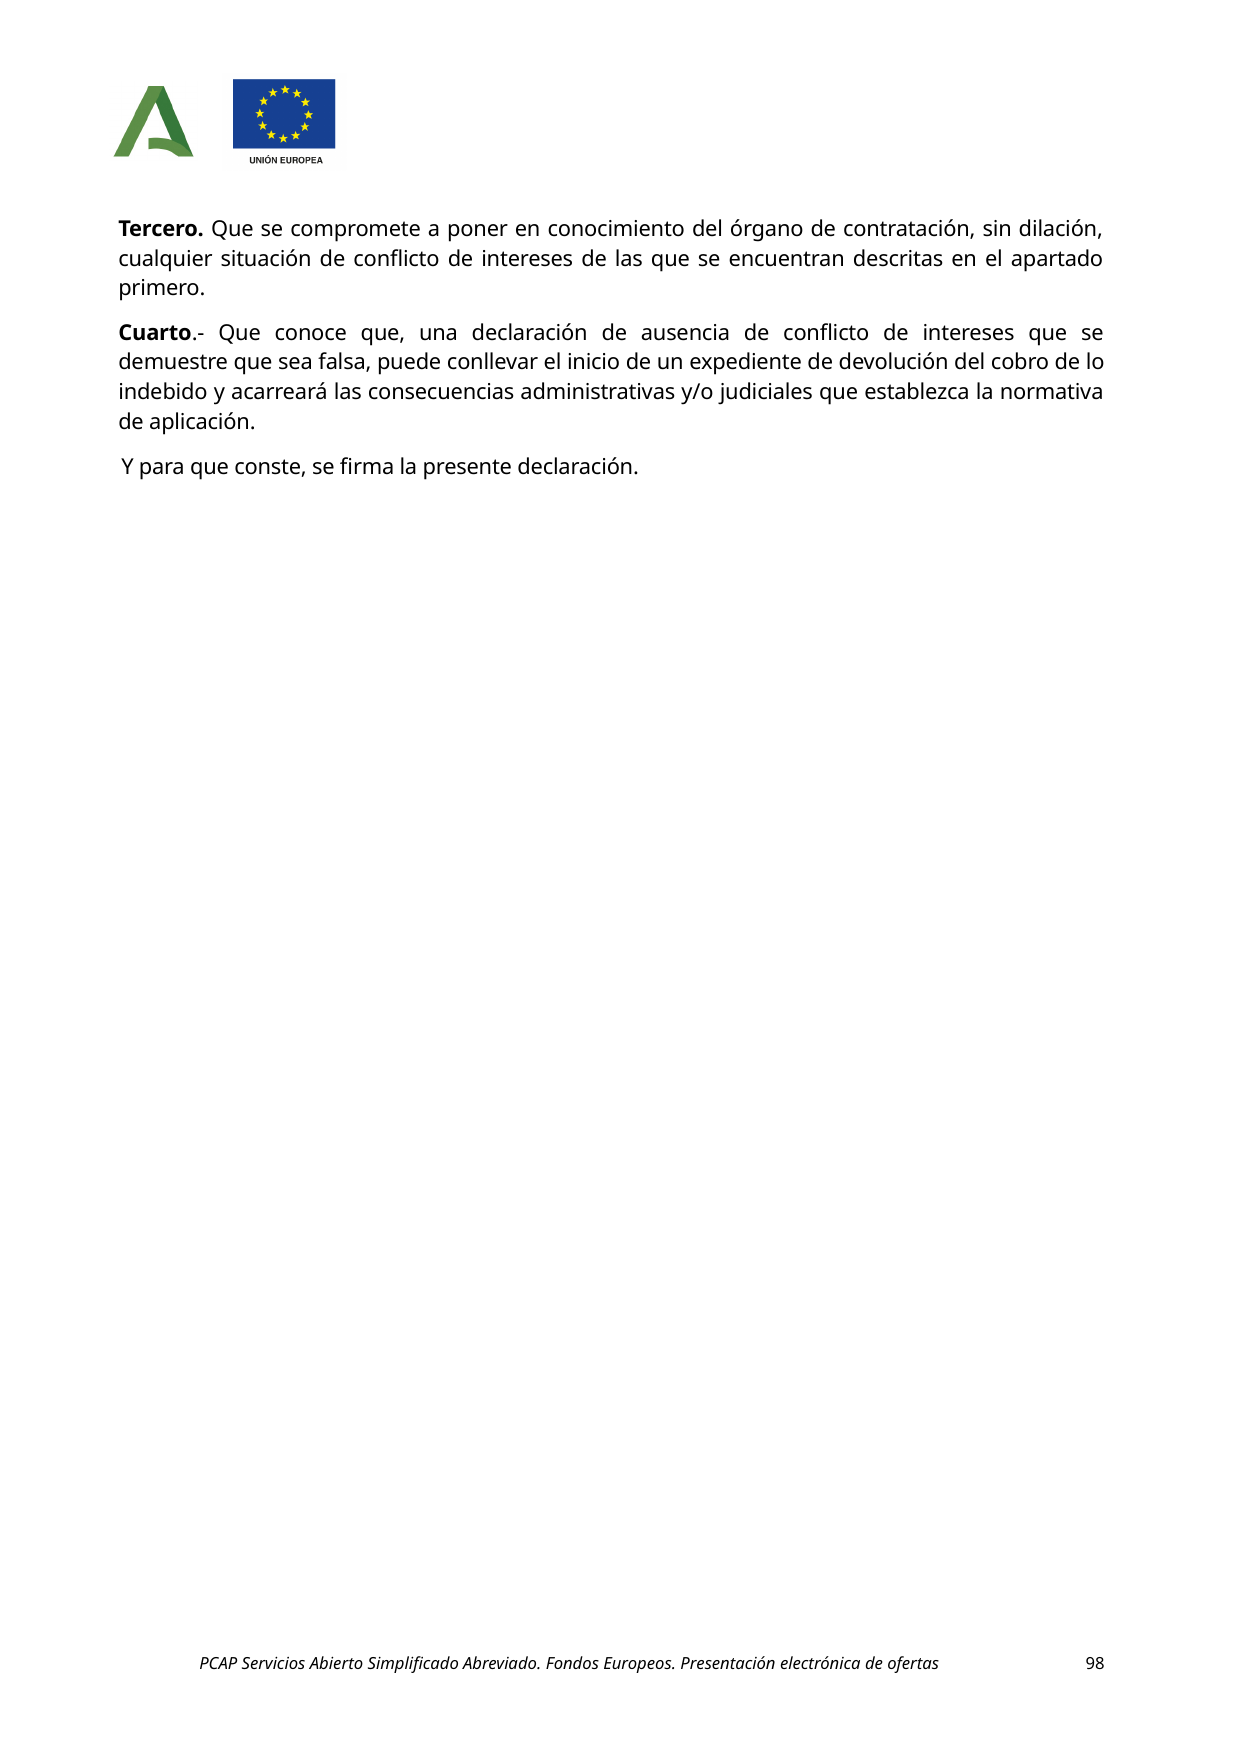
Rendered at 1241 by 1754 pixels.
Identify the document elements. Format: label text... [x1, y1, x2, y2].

picture [109, 81, 198, 161]
text Cuarto.- Que conoce que, una declaración de ausencia de conflicto de intereses que se demuestre que sea falsa, puede conllevar el inicio de un expediente de devolución del cobro de lo indebido y acarreará las consecuencias administrativas y/o judiciales que establezca la normativa de aplicación. [118, 317, 1104, 436]
text Y para que conste, se firma la presente declaración. [118, 448, 1104, 484]
text Tercero. Que se compromete a poner en conocimiento del órgano de contratación, sin dilación, cualquier situación de conflicto de intereses de las que se encuentran descritas en el apartado primero. [118, 213, 1104, 304]
picture [221, 73, 347, 171]
